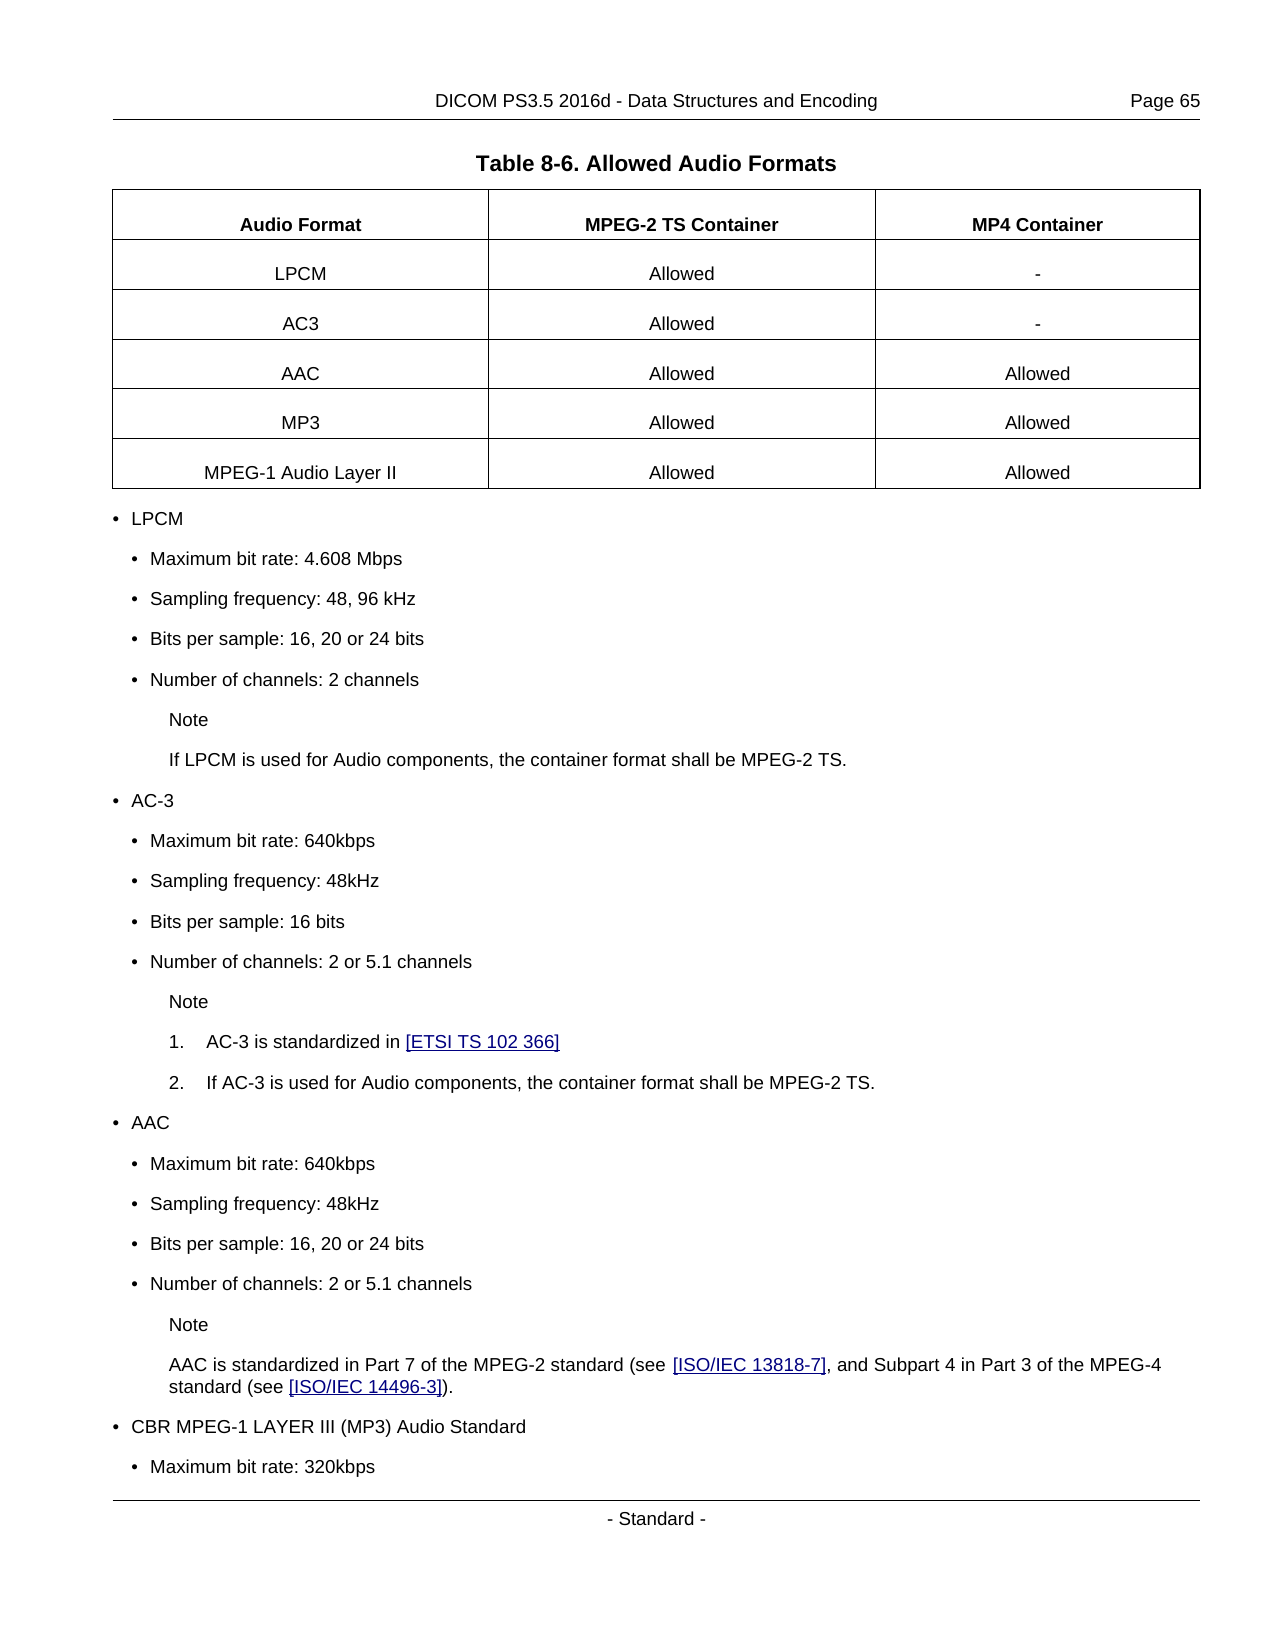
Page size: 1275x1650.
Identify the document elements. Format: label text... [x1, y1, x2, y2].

list CBR MPEG-1 LAYER III (MP3) Audio Standard [112, 1416, 1200, 1437]
table_cell AC3 [113, 290, 488, 338]
table_cell MP3 [113, 389, 488, 438]
text Table 8-6. Allowed Audio Formats [112, 150, 1200, 176]
list Sampling frequency: 48kHz [131, 1193, 1200, 1214]
table_cell Allowed [489, 389, 875, 438]
list AAC [112, 1112, 1200, 1133]
table_header MPEG-2 TS Container [489, 190, 875, 239]
list Sampling frequency: 48kHz [131, 870, 1200, 892]
list Bits per sample: 16 bits [131, 910, 1200, 932]
list Number of channels: 2 or 5.1 channels [131, 1273, 1200, 1295]
list If LPCM is used for Audio components, the container format shall be MPEG-2 TS. [150, 749, 1162, 771]
table_cell Allowed [489, 340, 875, 388]
table_cell Allowed [876, 439, 1199, 487]
list Note [150, 709, 1162, 730]
table_cell Allowed [876, 340, 1199, 388]
table_cell - [876, 240, 1199, 289]
list Maximum bit rate: 4.608 Mbps [131, 548, 1200, 569]
table_cell LPCM [113, 240, 488, 289]
table_cell - [876, 290, 1199, 338]
list Maximum bit rate: 320kbps [131, 1456, 1200, 1478]
table_cell Allowed [876, 389, 1199, 438]
table_cell AAC [113, 340, 488, 388]
list AC-3 is standardized in [ETSI TS 102 366] [169, 1031, 1162, 1053]
list Bits per sample: 16, 20 or 24 bits [131, 628, 1200, 650]
list Number of channels: 2 channels [131, 668, 1200, 690]
list Note [150, 991, 1162, 1013]
list Number of channels: 2 or 5.1 channels [131, 951, 1200, 972]
list LPCM [112, 507, 1200, 529]
table_header MP4 Container [876, 190, 1199, 239]
list Sampling frequency: 48, 96 kHz [131, 588, 1200, 609]
table_cell Allowed [489, 240, 875, 289]
list Bits per sample: 16, 20 or 24 bits [131, 1233, 1200, 1254]
table_cell Allowed [489, 290, 875, 338]
table_cell Allowed [489, 439, 875, 487]
list Maximum bit rate: 640kbps [131, 1152, 1200, 1174]
table_header Audio Format [113, 190, 488, 239]
list AAC is standardized in Part 7 of the MPEG-2 standard (see [ISO/IEC 13818-7], and Subpart 4 in Part 3 of the MPEG-4 standard (see [ISO/IEC 14496-3]). [150, 1354, 1162, 1397]
list Note [150, 1313, 1162, 1335]
list If AC-3 is used for Audio components, the container format shall be MPEG-2 TS. [169, 1072, 1162, 1093]
table_cell MPEG-1 Audio Layer II [113, 439, 488, 487]
list Maximum bit rate: 640kbps [131, 830, 1200, 851]
list AC-3 [112, 789, 1200, 811]
